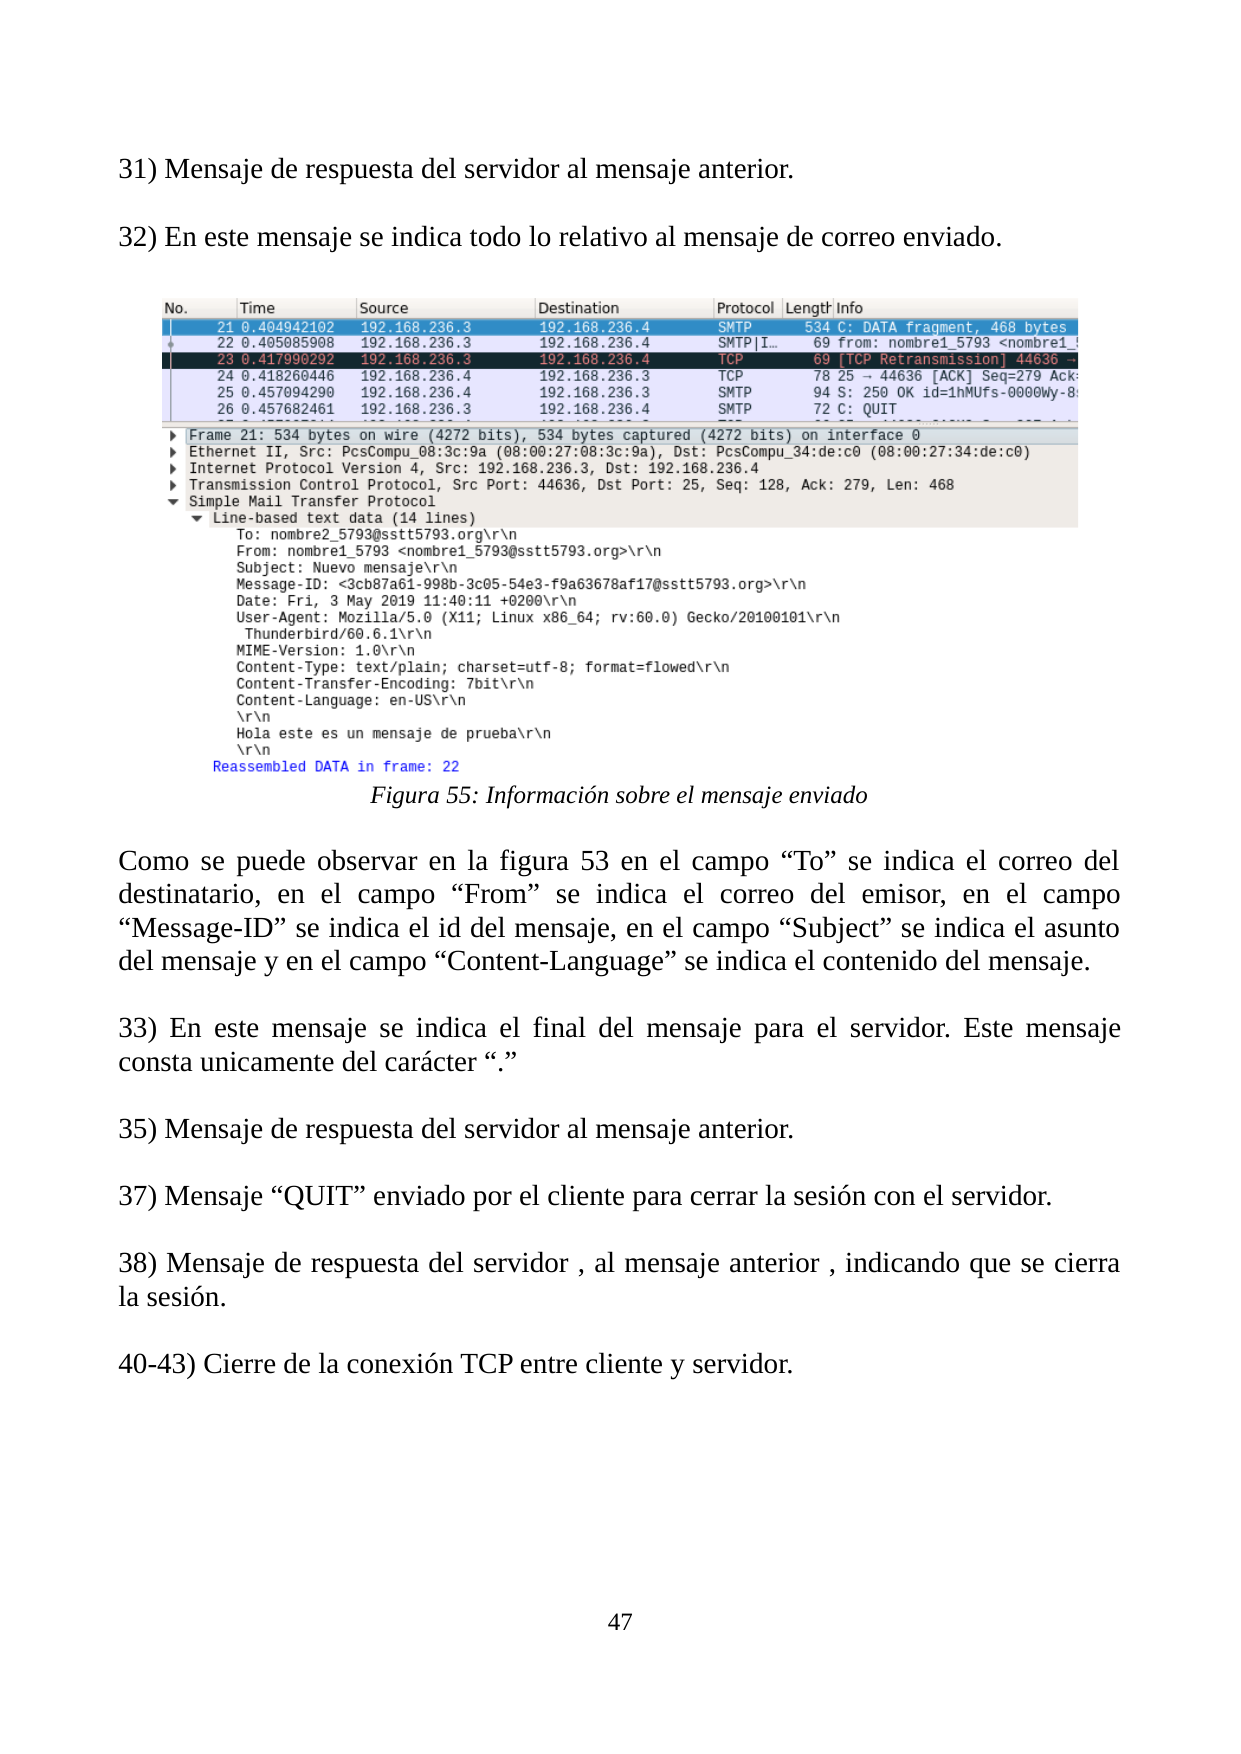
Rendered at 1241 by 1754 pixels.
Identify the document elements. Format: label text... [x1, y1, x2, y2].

text 32) En este mensaje se indica todo lo relativo al mensaje de correo enviado. [118, 219, 1122, 252]
text 40-43) Cierre de la conexión TCP entre cliente y servidor. [118, 1346, 1122, 1379]
picture [162, 298, 1079, 781]
text 38) Mensaje de respuesta del servidor , al mensaje anterior , indicando que se cierra la sesión. [118, 1245, 1122, 1312]
text Como se puede observar en la figura 53 en el campo “To” se indica el correo del destinatario, en el campo “From” se indica el correo del emisor, en el campo “Message-ID” se indica el id del mensaje, en el campo “Subject” se indica el asunto del mensaje y en el campo “Content-Language” se indica el contenido del mensaje. [118, 843, 1122, 977]
text 35) Mensaje de respuesta del servidor al mensaje anterior. [118, 1111, 1122, 1145]
text 33) En este mensaje se indica el final del mensaje para el servidor. Este mensaje consta unicamente del carácter “.” [118, 1011, 1122, 1078]
text 31) Mensaje de respuesta del servidor al mensaje anterior. [118, 152, 1122, 185]
text 37) Mensaje “QUIT” enviado por el cliente para cerrar la sesión con el servidor. [118, 1178, 1122, 1212]
text Figura 55: Información sobre el mensaje enviado [162, 781, 1078, 809]
